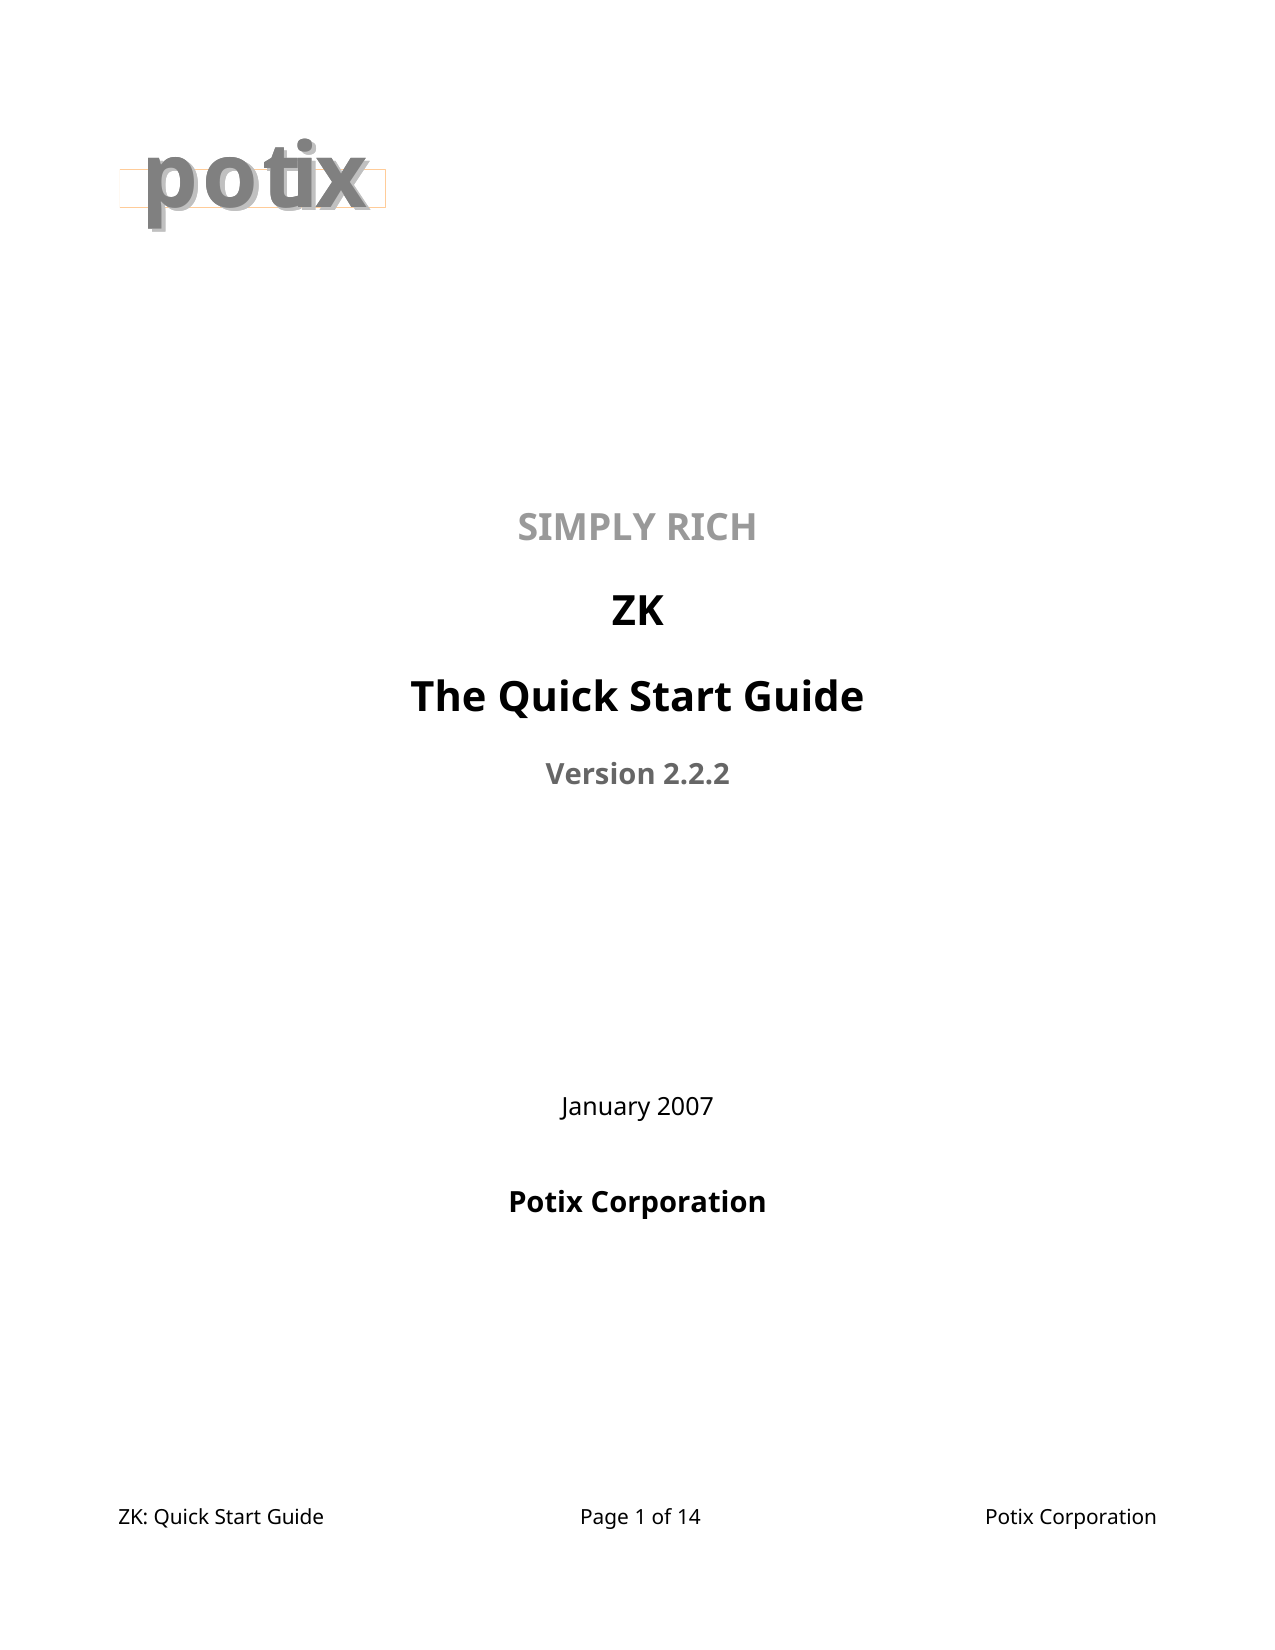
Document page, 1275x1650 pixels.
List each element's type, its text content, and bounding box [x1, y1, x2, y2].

text The Quick Start Guide [118, 667, 1157, 724]
text ZK [118, 580, 1157, 637]
text January 2007 [118, 1088, 1157, 1122]
text Version 2.2.2 [118, 753, 1157, 793]
text Potix Corporation [118, 1181, 1157, 1221]
text SIMPLY RICH [118, 500, 1157, 551]
